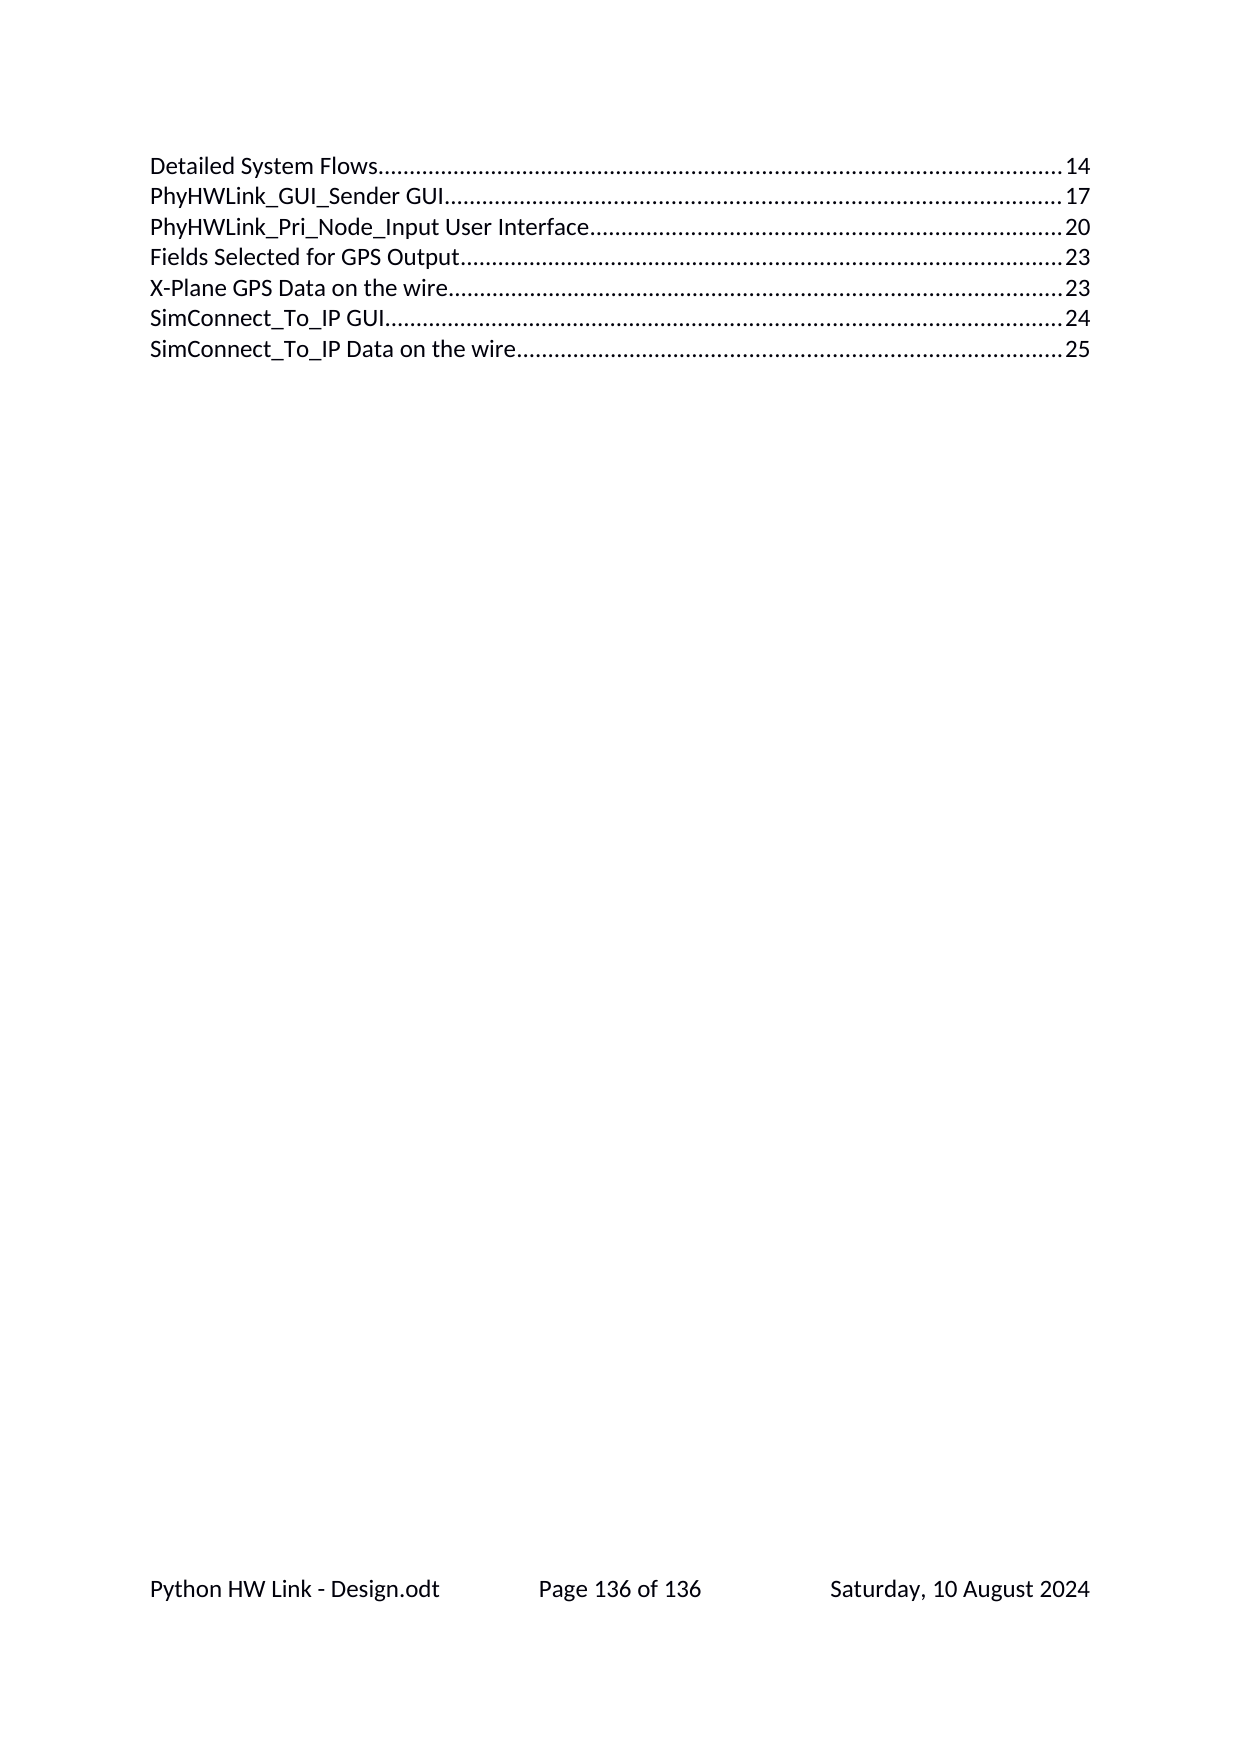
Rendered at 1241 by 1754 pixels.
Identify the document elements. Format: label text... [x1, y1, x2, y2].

text PhyHWLink_GUI_Sender GUI 17 [150, 181, 1090, 211]
text SimConnect_To_IP GUI 24 [150, 303, 1090, 333]
text X-Plane GPS Data on the wire 23 [150, 272, 1090, 303]
text Detailed System Flows 14 [150, 150, 1090, 181]
text PhyHWLink_Pri_Node_Input User Interface 20 [150, 211, 1090, 242]
text SimConnect_To_IP Data on the wire 25 [150, 333, 1090, 364]
text Fields Selected for GPS Output 23 [150, 242, 1090, 272]
